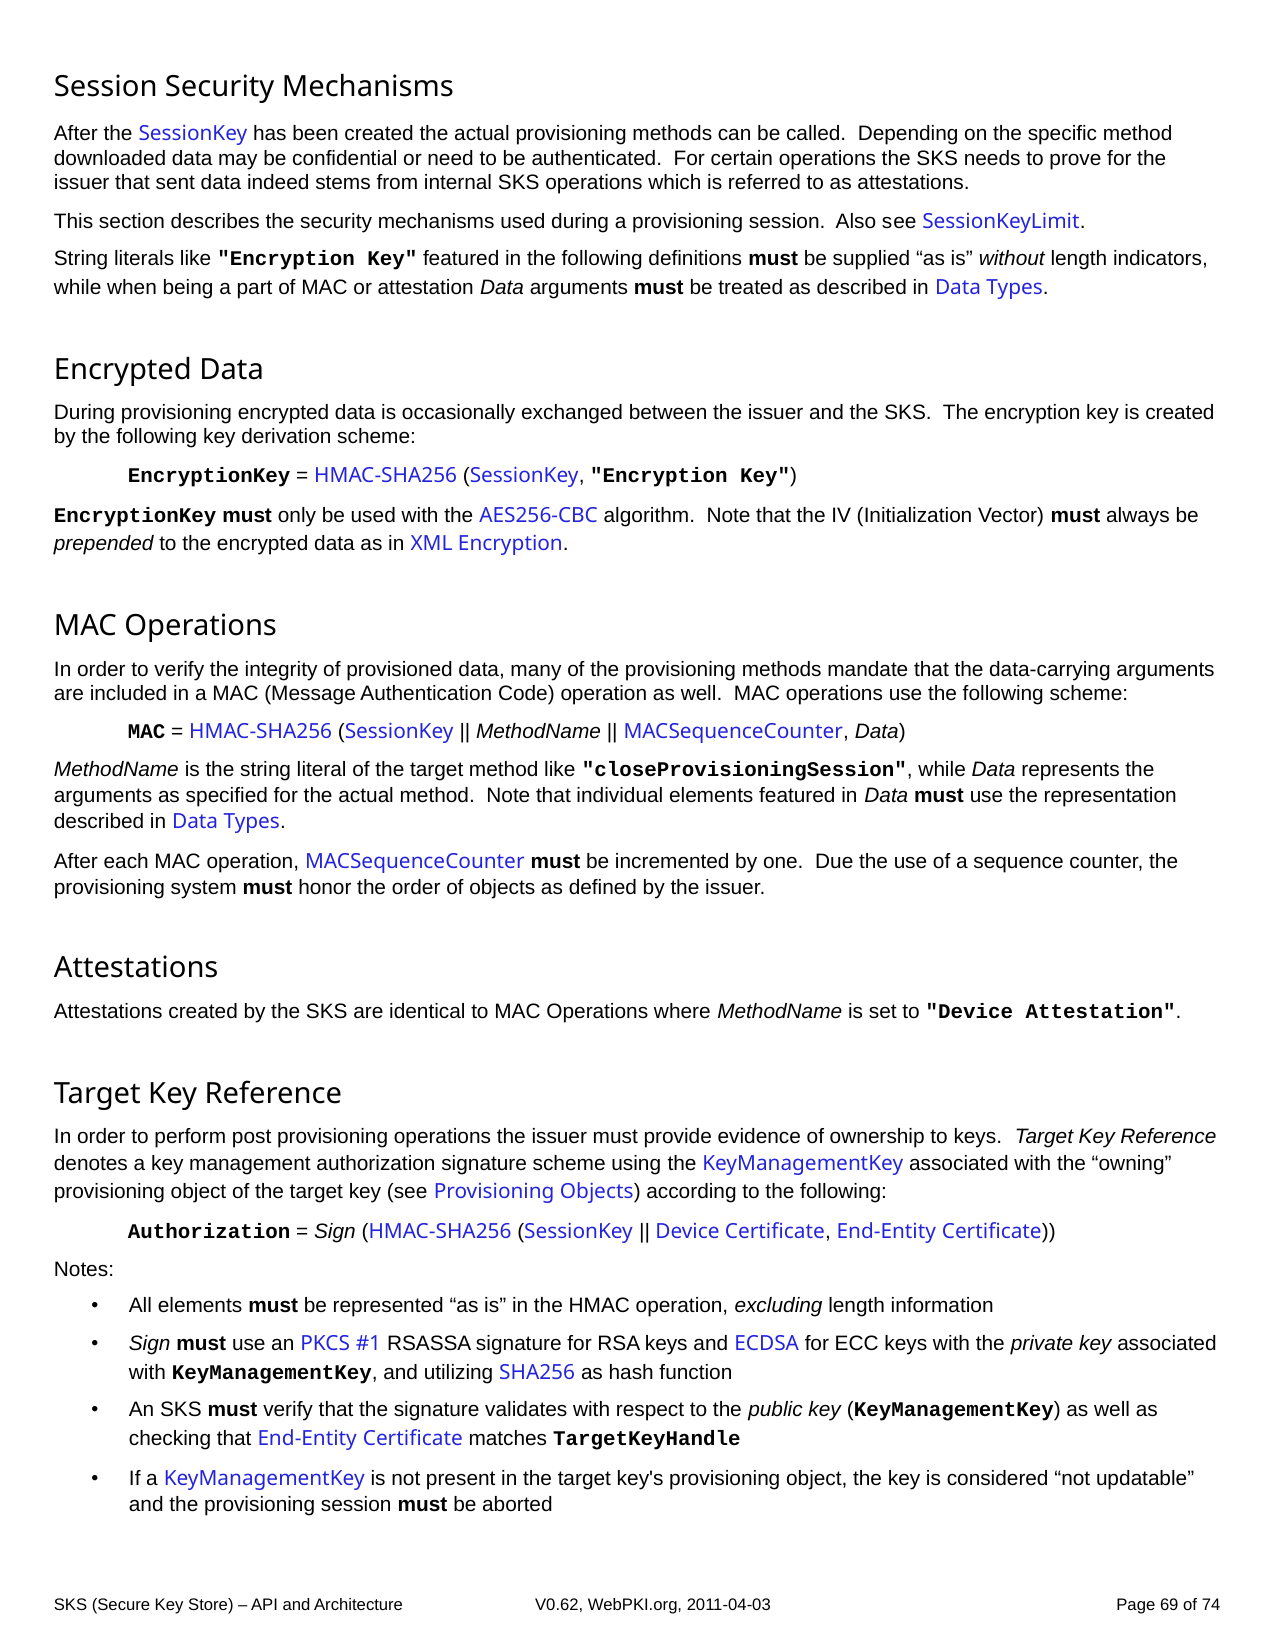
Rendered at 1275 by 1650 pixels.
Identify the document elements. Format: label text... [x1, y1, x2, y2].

text EncryptionKey = HMAC-SHA256 (SessionKey, "Encryption Key") [54, 460, 1221, 488]
text MethodName is the string literal of the target method like "closeProvisioningSession", while Data represents the arguments as specified for the actual method. Note that individual elements featured in Data must use the representation described in Data Types. [54, 757, 1221, 835]
text Attestations created by the SKS are identical to MAC Operations where MethodName is set to "Device Attestation". [54, 998, 1221, 1024]
text During provisioning encrypted data is occasionally exchanged between the issuer and the SKS. The encryption key is created by the following key derivation scheme: [54, 400, 1221, 448]
text Authorization = Sign (HMAC-SHA256 (SessionKey || Device Certificate, End-Entity Certificate)) [54, 1217, 1221, 1245]
text After the SessionKey has been created the actual provisioning methods can be called. Depending on the specific method downloaded data may be confidential or need to be authenticated. For certain operations the SKS needs to prove for the issuer that sent data indeed stems from internal SKS operations which is referred to as attestations. [54, 118, 1221, 194]
text MAC = HMAC-SHA256 (SessionKey || MethodName || MACSequenceCounter, Data) [54, 716, 1221, 745]
subtitle Attestations [54, 946, 1221, 986]
text This section describes the security mechanisms used during a provisioning session. Also see SessionKeyLimit. [54, 206, 1221, 234]
list Sign must use an PKCS #1 RSASSA signature for RSA keys and ECDSA for ECC keys with the private key associated with KeyManagementKey, and utilizing SHA256 as hash function [91, 1328, 1221, 1385]
subtitle Encrypted Data [54, 348, 1221, 388]
text String literals like "Encryption Key" featured in the following definitions must be supplied “as is” without length indicators, while when being a part of MAC or attestation Data arguments must be treated as described in Data Types. [54, 246, 1221, 300]
subtitle Target Key Reference [54, 1072, 1221, 1112]
text EncryptionKey must only be used with the AES256-CBC algorithm. Note that the IV (Initialization Vector) must always be prepended to the encrypted data as in XML Encryption. [54, 500, 1221, 557]
text After each MAC operation, MACSequenceCounter must be incremented by one. Due the use of a sequence counter, the provisioning system must honor the order of objects as defined by the issuer. [54, 847, 1221, 899]
list All elements must be represented “as is” in the HMAC operation, excluding length information [91, 1293, 1221, 1317]
text In order to verify the integrity of provisioned data, many of the provisioning methods mandate that the data-carrying arguments are included in a MAC (Message Authentication Code) operation as well. MAC operations use the following scheme: [54, 657, 1221, 704]
subtitle Session Security Mechanisms [54, 66, 1221, 105]
text In order to perform post provisioning operations the issuer must provide evidence of ownership to keys. Target Key Reference denotes a key management authorization signature scheme using the KeyManagementKey associated with the “owning” provisioning object of the target key (see Provisioning Objects) according to the following: [54, 1124, 1221, 1205]
text Notes: [54, 1257, 1221, 1281]
list An SKS must verify that the signature validates with respect to the public key (KeyManagementKey) as well as checking that End-Entity Certificate matches TargetKeyHandle [91, 1397, 1221, 1452]
list If a KeyManagementKey is not present in the target key's provisioning object, the key is considered “not updatable” and the provisioning session must be aborted [91, 1463, 1221, 1516]
subtitle MAC Operations [54, 604, 1221, 644]
